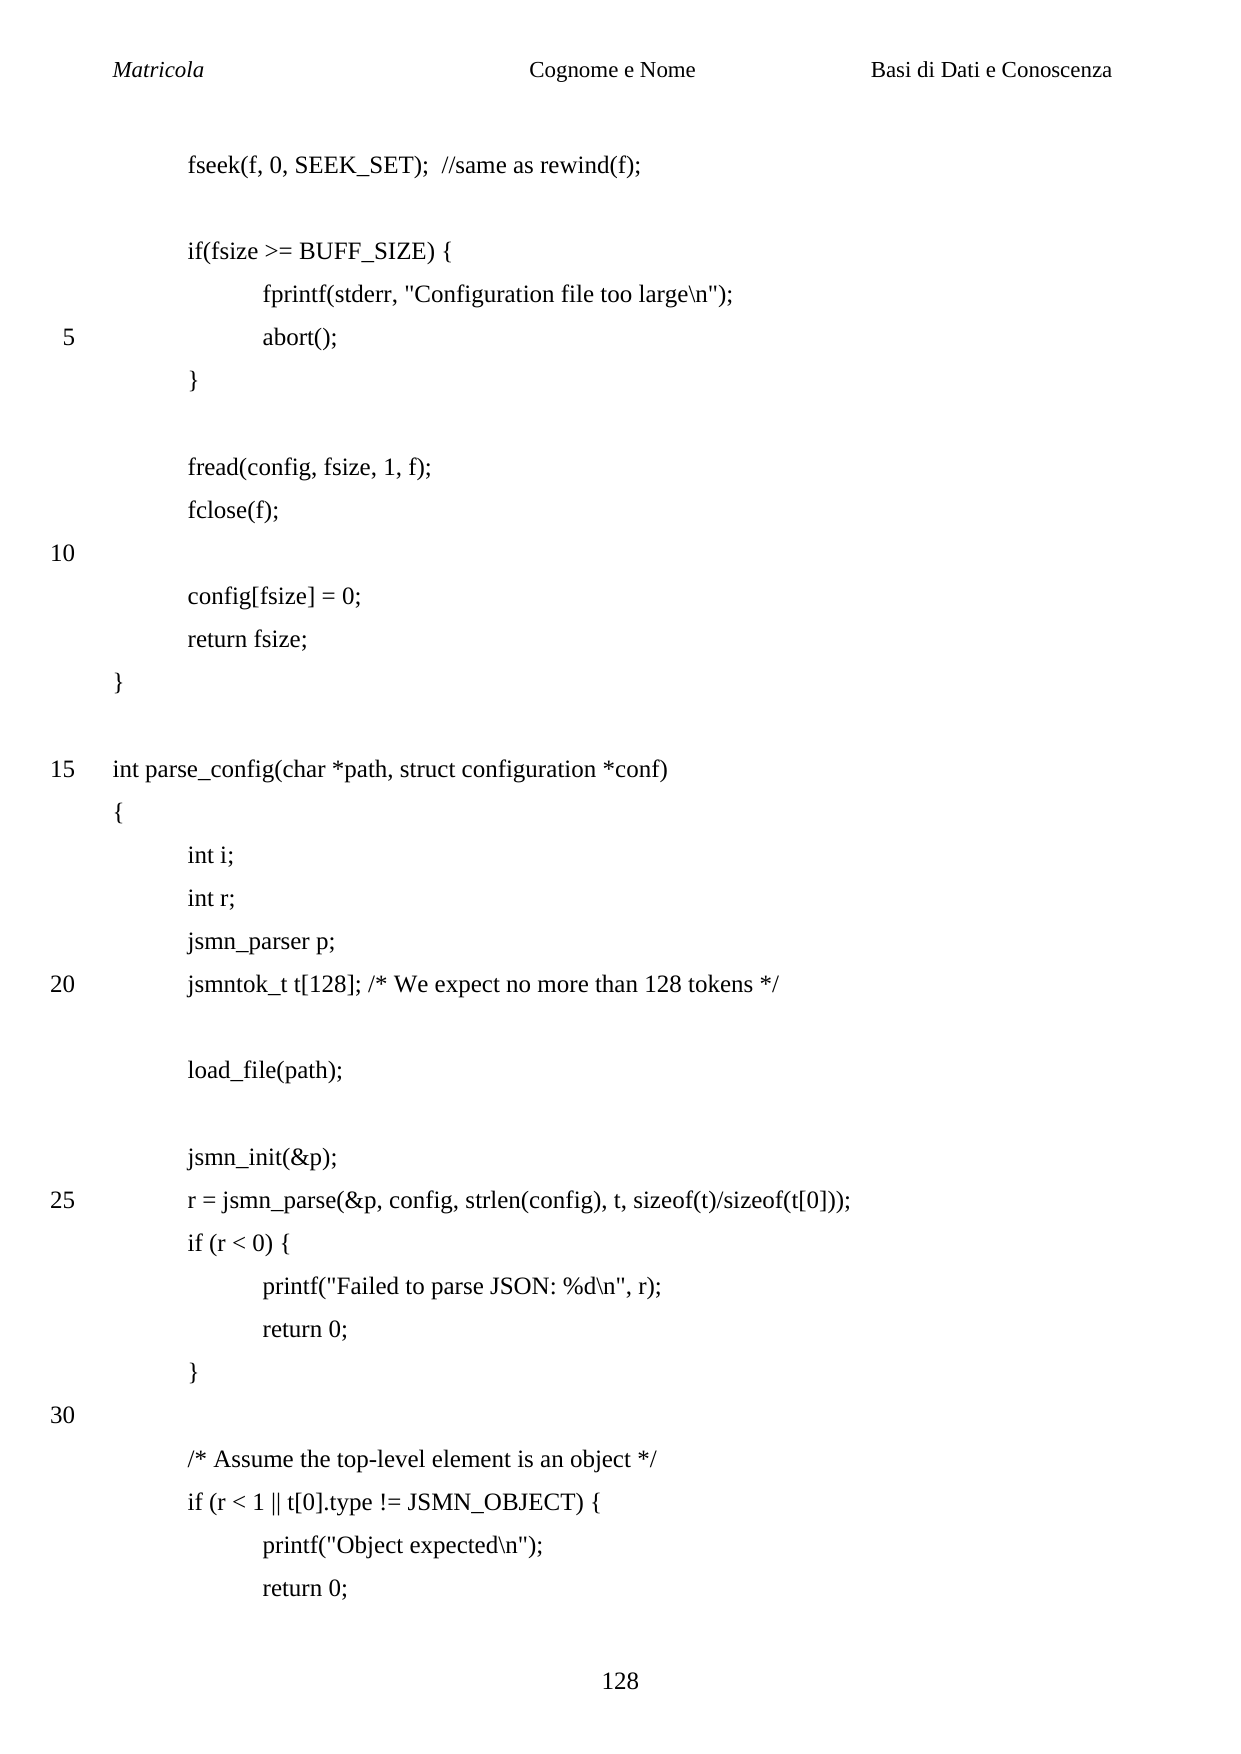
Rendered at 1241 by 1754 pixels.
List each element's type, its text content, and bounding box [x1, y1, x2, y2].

text printf("Failed to parse JSON: %d\n", r); [112, 1271, 1128, 1300]
text int i; [112, 840, 1128, 869]
text config[fsize] = 0; [112, 581, 1128, 610]
text jsmntok_t t[128]; /* We expect no more than 128 tokens */ [112, 969, 1128, 998]
text abort(); [112, 322, 1128, 351]
text return fsize; [112, 624, 1128, 653]
text load_file(path); [112, 1056, 1128, 1084]
text fprintf(stderr, "Configuration file too large\n"); [112, 279, 1128, 308]
text return 0; [112, 1314, 1128, 1343]
text if (r < 0) { [112, 1228, 1128, 1257]
text int parse_config(char *path, struct configuration *conf) [112, 754, 1128, 782]
text fread(config, fsize, 1, f); [112, 452, 1128, 481]
text int r; [112, 883, 1128, 912]
text if (r < 1 || t[0].type != JSMN_OBJECT) { [112, 1487, 1128, 1516]
text } [112, 366, 1128, 394]
text r = jsmn_parse(&p, config, strlen(config), t, sizeof(t)/sizeof(t[0])); [112, 1185, 1128, 1214]
text jsmn_init(&p); [112, 1142, 1128, 1171]
text } [112, 667, 1128, 696]
text /* Assume the top-level element is an object */ [112, 1444, 1128, 1472]
text fclose(f); [112, 495, 1128, 524]
text printf("Object expected\n"); [112, 1530, 1128, 1559]
text } [112, 1357, 1128, 1386]
text fseek(f, 0, SEEK_SET); //same as rewind(f); [112, 150, 1128, 179]
text if(fsize >= BUFF_SIZE) { [112, 236, 1128, 265]
text { [112, 797, 1128, 826]
text jsmn_parser p; [112, 926, 1128, 955]
text return 0; [112, 1573, 1128, 1602]
